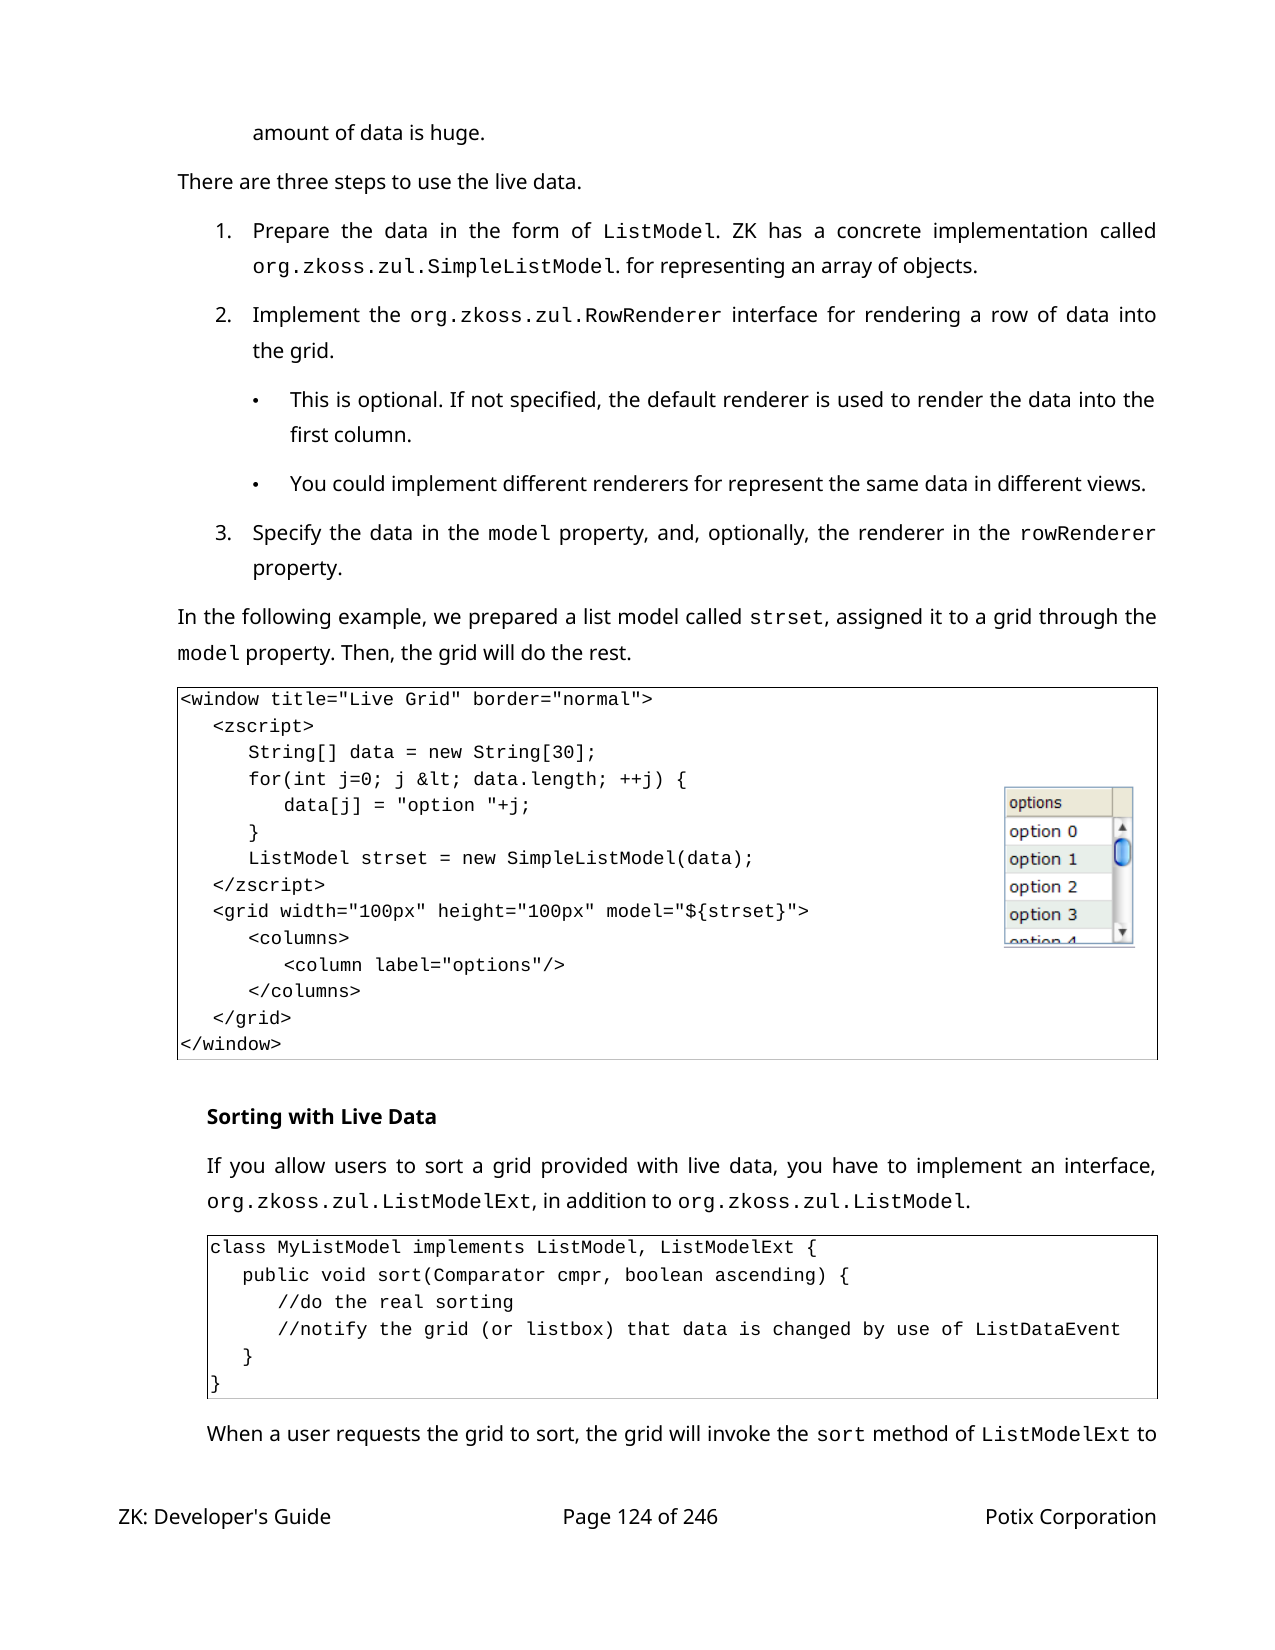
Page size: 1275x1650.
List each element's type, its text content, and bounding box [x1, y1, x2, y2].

text public void sort(Comparator cmpr, boolean ascending) { [208, 1262, 1157, 1287]
text } [208, 1344, 1157, 1368]
text <window title="Live Grid" border="normal"> <zscript> String[] data = new String[30]; for(int j=0; j &lt; data.length; ++j) { data[j] = "option "+j; } ListModel strset = new SimpleListModel(data); </zscript> <grid width="100px" height="100px" model="${strset}"> <columns> <column label="options"/> </columns> </grid> </window> [178, 688, 1157, 1059]
text } [208, 1371, 1157, 1398]
text There are three steps to use the live data. [177, 167, 1157, 195]
text //notify the grid (or listbox) that data is changed by use of ListDataEvent [208, 1317, 1157, 1341]
list This is optional. If not specified, the default renderer is used to render the data into the first column. [252, 385, 1157, 448]
list Specify the data in the model property, and, optionally, the renderer in the rowRenderer property. [215, 518, 1157, 582]
list You could implement different renderers for represent the same data in different views. [252, 469, 1157, 497]
text When a user requests the grid to sort, the grid will invoke the sort method of ListModelExt to [207, 1419, 1157, 1448]
list Prepare the data in the form of ListModel. ZK has a concrete implementation called org.zkoss.zul.SimpleListModel. for representing an array of objects. [215, 216, 1157, 280]
picture [1003, 783, 1135, 948]
text class MyListModel implements ListModel, ListModelExt { [208, 1236, 1157, 1259]
text //do the real sorting [208, 1289, 1157, 1314]
list Implement the org.zkoss.zul.RowRenderer interface for rendering a row of data into the grid. [215, 301, 1157, 364]
text If you allow users to sort a grid provided with live data, you have to implement an interface, org.zkoss.zul.ListModelExt, in addition to org.zkoss.zul.ListModel. [207, 1151, 1157, 1214]
list amount of data is huge. [215, 118, 1157, 146]
subtitle Sorting with Live Data [207, 1102, 1157, 1130]
text In the following example, we prepared a list model called strset, assigned it to a grid through the model property. Then, the grid will do the rest. [177, 602, 1157, 666]
